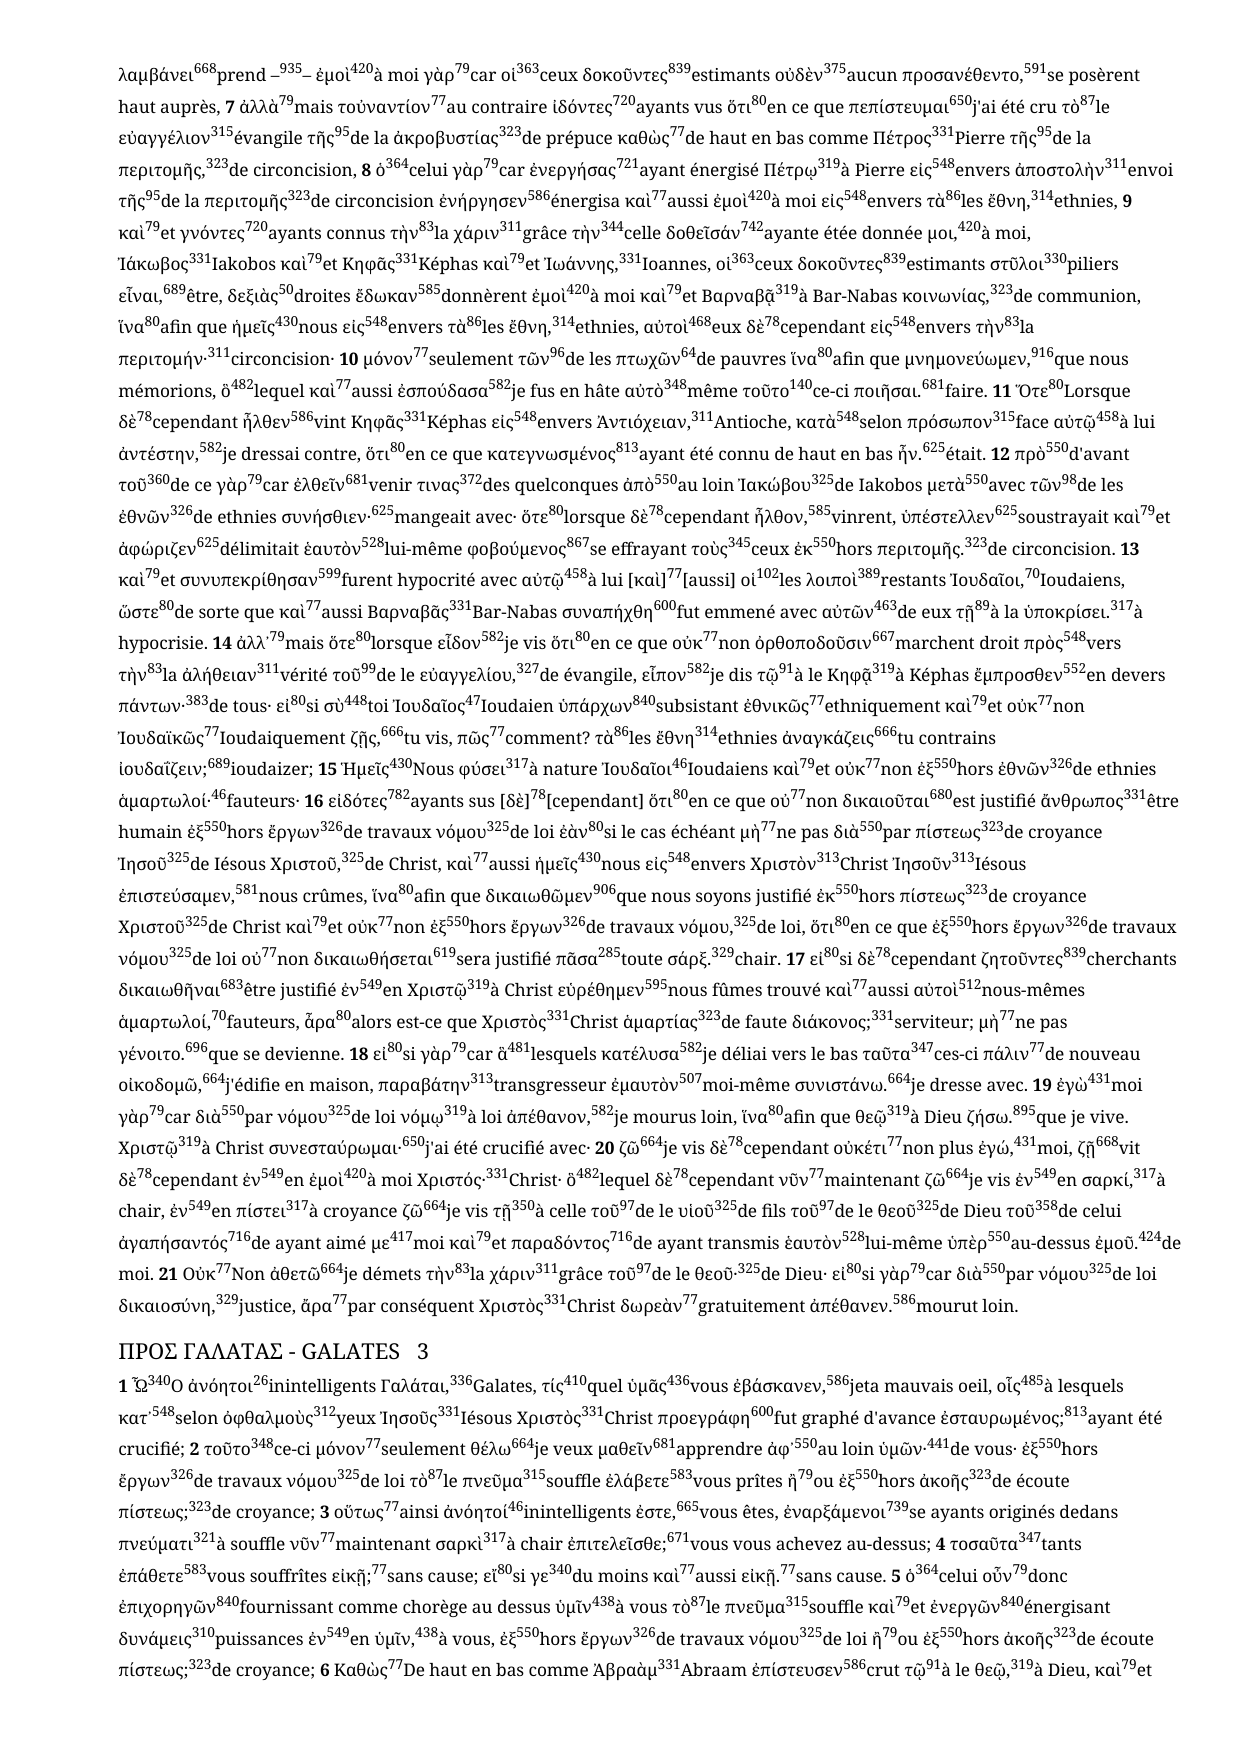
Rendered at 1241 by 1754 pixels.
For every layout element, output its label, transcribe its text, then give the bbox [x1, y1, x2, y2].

text 1 Ἔπειτα77Ensuite διὰ550par δεκατεσσάρων192de quatorze ἐτῶν326de ans πάλιν77de nouveau ἀνέβην582je montai εἰς548envers Ἱεροσόλυμα314Ierosolymas μετὰ550avec Βαρναβᾶ325de Bar-Nabas συμπαραλαβὼν721ayant pris à côté avec καὶ77aussi Τίτον·313Titus· 2 ἀνέβην582je montai δὲ78cependant κατὰ548selon ἀποκάλυψιν·311découverte· καὶ79et ἀνεθέμην588je me posai de bas en haut αὐτοῖς457à eux τὸ87le εὐαγγέλιον315évangile ὃ482lequel κηρύσσω664j'annonce ἐν549en τοῖς92à les ἔθνεσιν,320à ethnies, κατ᾽548selon ἰδίαν544en propre δὲ78cependant τοῖς351à ceux δοκοῦσιν,827à estimants, μή80ne pas πως77en quelque manière εἰς548envers κενὸν55vide τρέχω917que je coure ἢ79ou ἔδραμον.582je courus. 3 ἀλλ᾽79mais οὐδὲ77non cependant Τίτος331Titus ὁ498celui σὺν549avec ἐμοί,420à moi, Ἕλλην331Hellèn ὤν,840étant, ἠναγκάσθη600fut contraint περιτμηθῆναι·683être circoncit· 4 διὰ548par le fait de δὲ78cependant τοὺς84les παρεισάκτους3introduits à côté ψευδαδέλφους,312faux frères, οἵτινες497lesquels des quelconques παρεισῆλθον585entrèrent à côté κατασκοπῆσαι681espionner τὴν83la ἐλευθερίαν311liberté ἡμῶν423de nous ἣν478laquelle ἔχομεν663nous avons ἐν549en Χριστῷ319à Christ Ἰησοῦ,319à Iésous, ἵνα80afin que ἡμᾶς416nous καταδουλώσουσιν,605asserviront de haut en bas, 5 οἷς485à lesquels οὐδὲ77non cependant πρὸς548vers ὥραν311heure εἴξαμεν581nous cédâmes τῇ89à la ὑποταγῇ,317à subordination, ἵνα80afin que ἡ101la ἀλήθεια329vérité τοῦ99de le εὐαγγελίου327de évangile διαμείνῃ899que reste constamment πρὸς548vers ὑμᾶς.436vous. 6 Ἀπὸ550Au loin δὲ78cependant τῶν357de ceux δοκούντων833de estimants εἶναί689être τι,375un quelconque, –935– ὁποῖοί409quels que ποτε77à un moment ἦσαν624étaient οὐδέν392aucun μοι420à moi διαφέρει·668diffère· πρόσωπον315face [ὁ]103[le] θεὸς331Dieu ἀνθρώπου325de être humain οὐ77non λαμβάνει668prend –935– ἐμοὶ420à moi γὰρ79car οἱ363ceux δοκοῦντες839estimants οὐδὲν375aucun προσανέθεντο,591se posèrent haut auprès, 7 ἀλλὰ79mais τοὐναντίον77au contraire ἰδόντες720ayants vus ὅτι80en ce que πεπίστευμαι650j'ai été cru τὸ87le εὐαγγέλιον315évangile τῆς95de la ἀκροβυστίας323de prépuce καθὼς77de haut en bas comme Πέτρος331Pierre τῆς95de la περιτομῆς,323de circoncision, 8 ὁ364celui γὰρ79car ἐνεργήσας721ayant énergisé Πέτρῳ319à Pierre εἰς548envers ἀποστολὴν311envoi τῆς95de la περιτομῆς323de circoncision ἐνήργησεν586énergisa καὶ77aussi ἐμοὶ420à moi εἰς548envers τὰ86les ἔθνη,314ethnies, 9 καὶ79et γνόντες720ayants connus τὴν83la χάριν311grâce τὴν344celle δοθεῖσάν742ayante étée donnée μοι,420à moi, Ἰάκωβος331Iakobos καὶ79et Κηφᾶς331Képhas καὶ79et Ἰωάννης,331Ioannes, οἱ363ceux δοκοῦντες839estimants στῦλοι330piliers εἶναι,689être, δεξιὰς50droites ἔδωκαν585donnèrent ἐμοὶ420à moi καὶ79et Βαρναβᾷ319à Bar-Nabas κοινωνίας,323de communion, ἵνα80afin que ἡμεῖς430nous εἰς548envers τὰ86les ἔθνη,314ethnies, αὐτοὶ468eux δὲ78cependant εἰς548envers τὴν83la περιτομήν·311circoncision· 10 μόνον77seulement τῶν96de les πτωχῶν64de pauvres ἵνα80afin que μνημονεύωμεν,916que nous mémorions, ὃ482lequel καὶ77aussi ἐσπούδασα582je fus en hâte αὐτὸ348même τοῦτο140ce-ci ποιῆσαι.681faire. 11 Ὅτε80Lorsque δὲ78cependant ἦλθεν586vint Κηφᾶς331Képhas εἰς548envers Ἀντιόχειαν,311Antioche, κατὰ548selon πρόσωπον315face αὐτῷ458à lui ἀντέστην,582je dressai contre, ὅτι80en ce que κατεγνωσμένος813ayant été connu de haut en bas ἦν.625était. 12 πρὸ550d'avant τοῦ360de ce γὰρ79car ἐλθεῖν681venir τινας372des quelconques ἀπὸ550au loin Ἰακώβου325de Iakobos μετὰ550avec τῶν98de les ἐθνῶν326de ethnies συνήσθιεν·625mangeait avec· ὅτε80lorsque δὲ78cependant ἦλθον,585vinrent, ὑπέστελλεν625soustrayait καὶ79et ἀφώριζεν625délimitait ἑαυτὸν528lui-même φοβούμενος867se effrayant τοὺς345ceux ἐκ550hors περιτομῆς.323de circoncision. 13 καὶ79et συνυπεκρίθησαν599furent hypocrité avec αὐτῷ458à lui [καὶ]77[aussi] οἱ102les λοιποὶ389restants Ἰουδαῖοι,70Ioudaiens, ὥστε80de sorte que καὶ77aussi Βαρναβᾶς331Bar-Nabas συναπήχθη600fut emmené avec αὐτῶν463de eux τῇ89à la ὑποκρίσει.317à hypocrisie. 14 ἀλλ᾽79mais ὅτε80lorsque εἶδον582je vis ὅτι80en ce que οὐκ77non ὀρθοποδοῦσιν667marchent droit πρὸς548vers τὴν83la ἀλήθειαν311vérité τοῦ99de le εὐαγγελίου,327de évangile, εἶπον582je dis τῷ91à le Κηφᾷ319à Képhas ἔμπροσθεν552en devers πάντων·383de tous· εἰ80si σὺ448toi Ἰουδαῖος47Ioudaien ὑπάρχων840subsistant ἐθνικῶς77ethniquement καὶ79et οὐκ77non Ἰουδαϊκῶς77Ioudaiquement ζῇς,666tu vis, πῶς77comment? τὰ86les ἔθνη314ethnies ἀναγκάζεις666tu contrains ἰουδαΐζειν;689ioudaizer; 15 Ἡμεῖς430Nous φύσει317à nature Ἰουδαῖοι46Ioudaiens καὶ79et οὐκ77non ἐξ550hors ἐθνῶν326de ethnies ἁμαρτωλοί·46fauteurs· 16 εἰδότες782ayants sus [δὲ]78[cependant] ὅτι80en ce que οὐ77non δικαιοῦται680est justifié ἄνθρωπος331être humain ἐξ550hors ἔργων326de travaux νόμου325de loi ἐὰν80si le cas échéant μὴ77ne pas διὰ550par πίστεως323de croyance Ἰησοῦ325de Iésous Χριστοῦ,325de Christ, καὶ77aussi ἡμεῖς430nous εἰς548envers Χριστὸν313Christ Ἰησοῦν313Iésous ἐπιστεύσαμεν,581nous crûmes, ἵνα80afin que δικαιωθῶμεν906que nous soyons justifié ἐκ550hors πίστεως323de croyance Χριστοῦ325de Christ καὶ79et οὐκ77non ἐξ550hors ἔργων326de travaux νόμου,325de loi, ὅτι80en ce que ἐξ550hors ἔργων326de travaux νόμου325de loi οὐ77non δικαιωθήσεται619sera justifié πᾶσα285toute σάρξ.329chair. 17 εἰ80si δὲ78cependant ζητοῦντες839cherchants δικαιωθῆναι683être justifié ἐν549en Χριστῷ319à Christ εὑρέθημεν595nous fûmes trouvé καὶ77aussi αὐτοὶ512nous-mêmes ἁμαρτωλοί,70fauteurs, ἆρα80alors est-ce que Χριστὸς331Christ ἁμαρτίας323de faute διάκονος;331serviteur; μὴ77ne pas γένοιτο.696que se devienne. 18 εἰ80si γὰρ79car ἃ481lesquels κατέλυσα582je déliai vers le bas ταῦτα347ces-ci πάλιν77de nouveau οἰκοδομῶ,664j'édifie en maison, παραβάτην313transgresseur ἐμαυτὸν507moi-même συνιστάνω.664je dresse avec. 19 ἐγὼ431moi γὰρ79car διὰ550par νόμου325de loi νόμῳ319à loi ἀπέθανον,582je mourus loin, ἵνα80afin que θεῷ319à Dieu ζήσω.895que je vive. Χριστῷ319à Christ συνεσταύρωμαι·650j'ai été crucifié avec· 20 ζῶ664je vis δὲ78cependant οὐκέτι77non plus ἐγώ,431moi, ζῇ668vit δὲ78cependant ἐν549en ἐμοὶ420à moi Χριστός·331Christ· ὃ482lequel δὲ78cependant νῦν77maintenant ζῶ664je vis ἐν549en σαρκί,317à chair, ἐν549en πίστει317à croyance ζῶ664je vis τῇ350à celle τοῦ97de le υἱοῦ325de fils τοῦ97de le θεοῦ325de Dieu τοῦ358de celui ἀγαπήσαντός716de ayant aimé με417moi καὶ79et παραδόντος716de ayant transmis ἑαυτὸν528lui-même ὑπὲρ550au-dessus ἐμοῦ.424de moi. 21 Οὐκ77Non ἀθετῶ664je démets τὴν83la χάριν311grâce τοῦ97de le θεοῦ·325de Dieu· εἰ80si γὰρ79car διὰ550par νόμου325de loi δικαιοσύνη,329justice, ἄρα77par conséquent Χριστὸς331Christ δωρεὰν77gratuitement ἀπέθανεν.586mourut loin. [118, 59, 1181, 1317]
text ΠΡΟΣ ΓΑΛΑΤΑΣ - GALATES 3 [118, 1336, 1181, 1366]
text 1 Ὦ340O ἀνόητοι26inintelligents Γαλάται,336Galates, τίς410quel ὑμᾶς436vous ἐβάσκανεν,586jeta mauvais oeil, οἷς485à lesquels κατ᾽548selon ὀφθαλμοὺς312yeux Ἰησοῦς331Iésous Χριστὸς331Christ προεγράφη600fut graphé d'avance ἐσταυρωμένος;813ayant été crucifié; 2 τοῦτο348ce-ci μόνον77seulement θέλω664je veux μαθεῖν681apprendre ἀφ᾽550au loin ὑμῶν·441de vous· ἐξ550hors ἔργων326de travaux νόμου325de loi τὸ87le πνεῦμα315souffle ἐλάβετε583vous prîtes ἢ79ou ἐξ550hors ἀκοῆς323de écoute πίστεως;323de croyance; 3 οὕτως77ainsi ἀνόητοί46inintelligents ἐστε,665vous êtes, ἐναρξάμενοι739se ayants originés dedans πνεύματι321à souffle νῦν77maintenant σαρκὶ317à chair ἐπιτελεῖσθε;671vous vous achevez au-dessus; 4 τοσαῦτα347tants ἐπάθετε583vous souffrîtes εἰκῇ;77sans cause; εἴ80si γε340du moins καὶ77aussi εἰκῇ.77sans cause. 5 ὁ364celui οὖν79donc ἐπιχορηγῶν840fournissant comme chorège au dessus ὑμῖν438à vous τὸ87le πνεῦμα315souffle καὶ79et ἐνεργῶν840énergisant δυνάμεις310puissances ἐν549en ὑμῖν,438à vous, ἐξ550hors ἔργων326de travaux νόμου325de loi ἢ79ou ἐξ550hors ἀκοῆς323de écoute πίστεως;323de croyance; 6 Καθὼς77De haut en bas comme Ἀβραὰμ331Abraam ἐπίστευσεν586crut τῷ91à le θεῷ,319à Dieu, καὶ79et ἐλογίσθη600fut calculé αὐτῷ458à lui εἰς548envers δικαιοσύνην·311justice· 7 γινώσκετε569connaissez ἄρα77par conséquent ὅτι80en ce que οἱ363ceux ἐκ550hors πίστεως,323de croyance, οὗτοι155ceux-ci υἱοί330fils εἰσιν667sont Ἀβραάμ.325de Abraam. 8 προϊδοῦσα719ayante vue en avant δὲ78cependant ἡ101la γραφὴ329graphe ὅτι80en ce que ἐκ550hors πίστεως323de croyance δικαιοῖ668justifie τὰ86les ἔθνη314ethnies ὁ103le θεός,331Dieu, προευηγγελίσατο592se évangélisa avant τῷ91à le Ἀβραὰμ319à Abraam ὅτι80en ce que ἐνευλογηθήσονται618seront élogié dans ἐν549en σοὶ439à toi πάντα288tous τὰ104les ἔθνη·332ethnies· 9 ὥστε80de sorte que οἱ363ceux ἐκ550hors πίστεως323de croyance εὐλογοῦνται679sont élogiés σὺν549avec τῷ91à le πιστῷ10à croyable Ἀβραάμ.319à Abraam. 10 Ὅσοι497Autant lesquels γὰρ79car ἐξ550hors ἔργων326de travaux νόμου325de loi εἰσίν,667sont, ὑπὸ548sous κατάραν311imprécation de haut en bas εἰσίν·667sont· γέγραπται654a été graphé γὰρ79car ὅτι80en ce que ἐπικατάρατος47maudit sur πᾶς390tout ὃς498lequel οὐκ77non ἐμμένει668reste dans πᾶσιν379à tous τοῖς353à ces γεγραμμένοις802à ayants étés graphés ἐν549en τῷ93à le βιβλίῳ321à papier de bible τοῦ97de le νόμου325de loi τοῦ360de ce ποιῆσαι681faire αὐτά.453eux. 11 ὅτι80en ce que δὲ78cependant ἐν549en νόμῳ319à loi οὐδεὶς390aucun δικαιοῦται680est justifié παρὰ549à côté τῷ91à le θεῷ319à Dieu δῆλον,49évident, ὅτι80en ce que ὁ103le δίκαιος71juste ἐκ550hors πίστεως323de croyance ζήσεται·612se vivra· 12 ὁ103le δὲ78cependant νόμος331loi οὐκ77non ἔστιν668est ἐκ550hors πίστεως,323de croyance, ἀλλ᾽79mais ὁ364celui ποιήσας721ayant fait αὐτὰ453eux ζήσεται612se vivra ἐν549en αὐτοῖς.459à eux. 13 Χριστὸς331Christ ἡμᾶς416nous ἐξηγόρασεν586acheta dehors aux agoras ἐκ550hors τῆς95de la κατάρας323de imprécation de haut en bas τοῦ97de le νόμου325de loi γενόμενος740se ayant devenu ὑπὲρ550au-dessus ἡμῶν423de nous κατάρα,329imprécation de haut en bas, ὅτι80en ce que γέγραπται·654a été graphé· ἐπικατάρατος47maudit sur πᾶς287tout ὁ364celui κρεμάμενος867se suspendant ἐπὶ550sur ξύλου,327de bois, 14 ἵνα80afin que εἰς548envers τὰ86les ἔθνη314ethnies ἡ101la εὐλογία329éloge τοῦ97de le Ἀβραὰμ325de Abraam γένηται905que se devienne ἐν549en Χριστῷ319à Christ Ἰησοῦ,325de Iésous, ἵνα80afin que τὴν83la ἐπαγγελίαν311promesse τοῦ99de le πνεύματος327de souffle λάβωμεν894que nous prenions διὰ550par τῆς95de la πίστεως.323de croyance. 15 Ἀδελφοί,336Frères, κατὰ548selon ἄνθρωπον313être humain λέγω·664je dis· ὅμως77pourtant ἀνθρώπου325de être humain κεκυρωμένην794ayante étée confirmée διαθήκην311disposition οὐδεὶς390aucun ἀθετεῖ668démet ἢ79ou ἐπιδιατάσσεται.674se ordonne au-travers au-dessus. 16 τῷ91à le δὲ78cependant Ἀβραὰμ319à Abraam ἐρρέθησαν599furent dit αἱ100les ἐπαγγελίαι328promesses καὶ79et τῷ93à le σπέρματι321à semence αὐτοῦ.464de lui. οὐ77non λέγει·668dit· καὶ79et τοῖς92à les σπέρμασιν,320à semences, ὡς80comme ἐπὶ550sur πολλῶν385de nombreux ἀλλ᾽79mais ὡς80comme ἐφ᾽550sur ἑνός·67de un· καὶ79et τῷ93à le σπέρματί321à semence σου,442de toi, ὅς498lequel ἐστιν668est Χριστός.331Christ. 17 τοῦτο348ce-ci δὲ78cependant λέγω·664je dis· διαθήκην311disposition προκεκυρωμένην794ayante étée confirmée d'avance ὑπὸ550sous τοῦ97de le θεοῦ325de Dieu ὁ103le μετὰ548après τετρακόσια180quatre cents καὶ79et τριάκοντα180trente ἔτη314ans γεγονὼς783ayant devenu νόμος331loi οὐκ77non ἀκυροῖ668annule εἰς548envers τὸ348ce καταργῆσαι681rendre complètement sans travail τὴν83la ἐπαγγελίαν.311promesse. 18 εἰ80si γὰρ79car ἐκ550hors νόμου325de loi ἡ101la κληρονομία,329héritage, οὐκέτι77non plus ἐξ550hors ἐπαγγελίας·323de promesse· τῷ91à le δὲ78cependant Ἀβραὰμ319à Abraam δι᾽550par ἐπαγγελίας323de promesse κεχάρισται648s'a fait grâce ὁ103le θεός.331Dieu. 19 Τί399Quel οὖν79donc ὁ103le νόμος;331loi; τῶν94de les παραβάσεων322de transgressions χάριν552en grâce de προσετέθη,600fut apposé, ἄχρις80jusqu'à l'extrémité οὗ494de lequel ἔλθῃ899que vienne τὸ105le σπέρμα333semence ᾧ488à lequel ἐπήγγελται,654a été promis, διαταγεὶς760ayant été ordonné au-travers δι᾽550par ἀγγέλων324de anges ἐν549en χειρὶ317à main μεσίτου.325de médiateur. 20 ὁ103le δὲ78cependant μεσίτης331médiateur ἑνὸς42de un οὐκ77non ἔστιν,668est, ὁ103le δὲ78cependant θεὸς331Dieu εἷς47un ἐστιν.668est. 21 ὁ103le οὖν79donc νόμος331loi κατὰ550contre τῶν94de les ἐπαγγελιῶν322de promesses [τοῦ97[de le θεοῦ];325de Dieu]; μὴ77ne pas γένοιτο.696que se devienne. εἰ80si γὰρ79car ἐδόθη600fut donné νόμος331loi ὁ364celui δυνάμενος867se pouvant ζῳοποιῆσαι,681faire être vivant, ὄντως77réellement ἐν549en νόμῳ319à loi ἂν340le cas échéant ἦν625était ἡ101la δικαιοσύνη·329justice· 22 ἀλλὰ79mais συνέκλεισεν586ferma à clef ensemble ἡ101la γραφὴ329graphe τὰ347ces πάντα270tous ὑπὸ548sous ἁμαρτίαν,311faute, ἵνα80afin que ἡ101la ἐπαγγελία329promesse ἐκ550hors πίστεως323de croyance Ἰησοῦ325de Iésous Χριστοῦ325de Christ δοθῇ911que soit donné τοῖς351à ceux πιστεύουσιν.827à croyants. 23 Πρὸ550D'avant τοῦ360de ce δὲ78cependant ἐλθεῖν681venir τὴν83la πίστιν311croyance ὑπὸ548sous νόμον313loi ἐφρουρούμεθα632nous étions regardé au-devant συγκλειόμενοι890étants fermés à clef ensemble εἰς548envers τὴν83la μέλλουσαν820imminante πίστιν311croyance ἀποκαλυφθῆναι,683être découvert, 24 ὥστε80de sorte que ὁ103le νόμος331loi παιδαγωγὸς331pédagogue ἡμῶν423de nous γέγονεν642a devenu εἰς548envers Χριστόν,313Christ, ἵνα80afin que ἐκ550hors πίστεως323de croyance δικαιωθῶμεν·906que nous soyons justifié· 25 ἐλθούσης714de ayante venue δὲ78cependant τῆς95de la πίστεως323de croyance οὐκέτι77non plus ὑπὸ548sous παιδαγωγόν313pédagogue ἐσμεν.663nous sommes. 26 Πάντες286Tous γὰρ79car υἱοὶ330fils θεοῦ325de Dieu ἐστε665vous êtes διὰ550par τῆς95de la πίστεως323de croyance ἐν549en Χριστῷ319à Christ Ἰησοῦ·319à Iésous· 27 ὅσοι497autant lesquels γὰρ79car εἰς548envers Χριστὸν313Christ ἐβαπτίσθητε,597vous fûtes baptisé, Χριστὸν313Christ ἐνεδύσασθε.589vous vous envêtîtes. 28 οὐκ77non ἔνι668a dans Ἰουδαῖος71Ioudaien οὐδὲ79non cependant Ἕλλην,331Hellèn, οὐκ77non ἔνι668a dans δοῦλος331mâle esclave οὐδὲ79non cependant ἐλεύθερος,71libre, οὐκ77non ἔνι668a dans ἄρσεν73mâle καὶ79et θῆλυ·73femelle· πάντες389tous γὰρ79car ὑμεῖς447vous εἷς47un ἐστε665vous êtes ἐν549en Χριστῷ319à Christ Ἰησοῦ.319à Iésous. 29 εἰ80si δὲ78cependant ὑμεῖς447vous Χριστοῦ,325de Christ, ἄρα77par conséquent τοῦ97de le Ἀβραὰμ325de Abraam σπέρμα333semence ἐστέ,665vous êtes, κατ᾽548selon ἐπαγγελίαν311promesse κληρονόμοι.330héritiers. [118, 1370, 1181, 1682]
